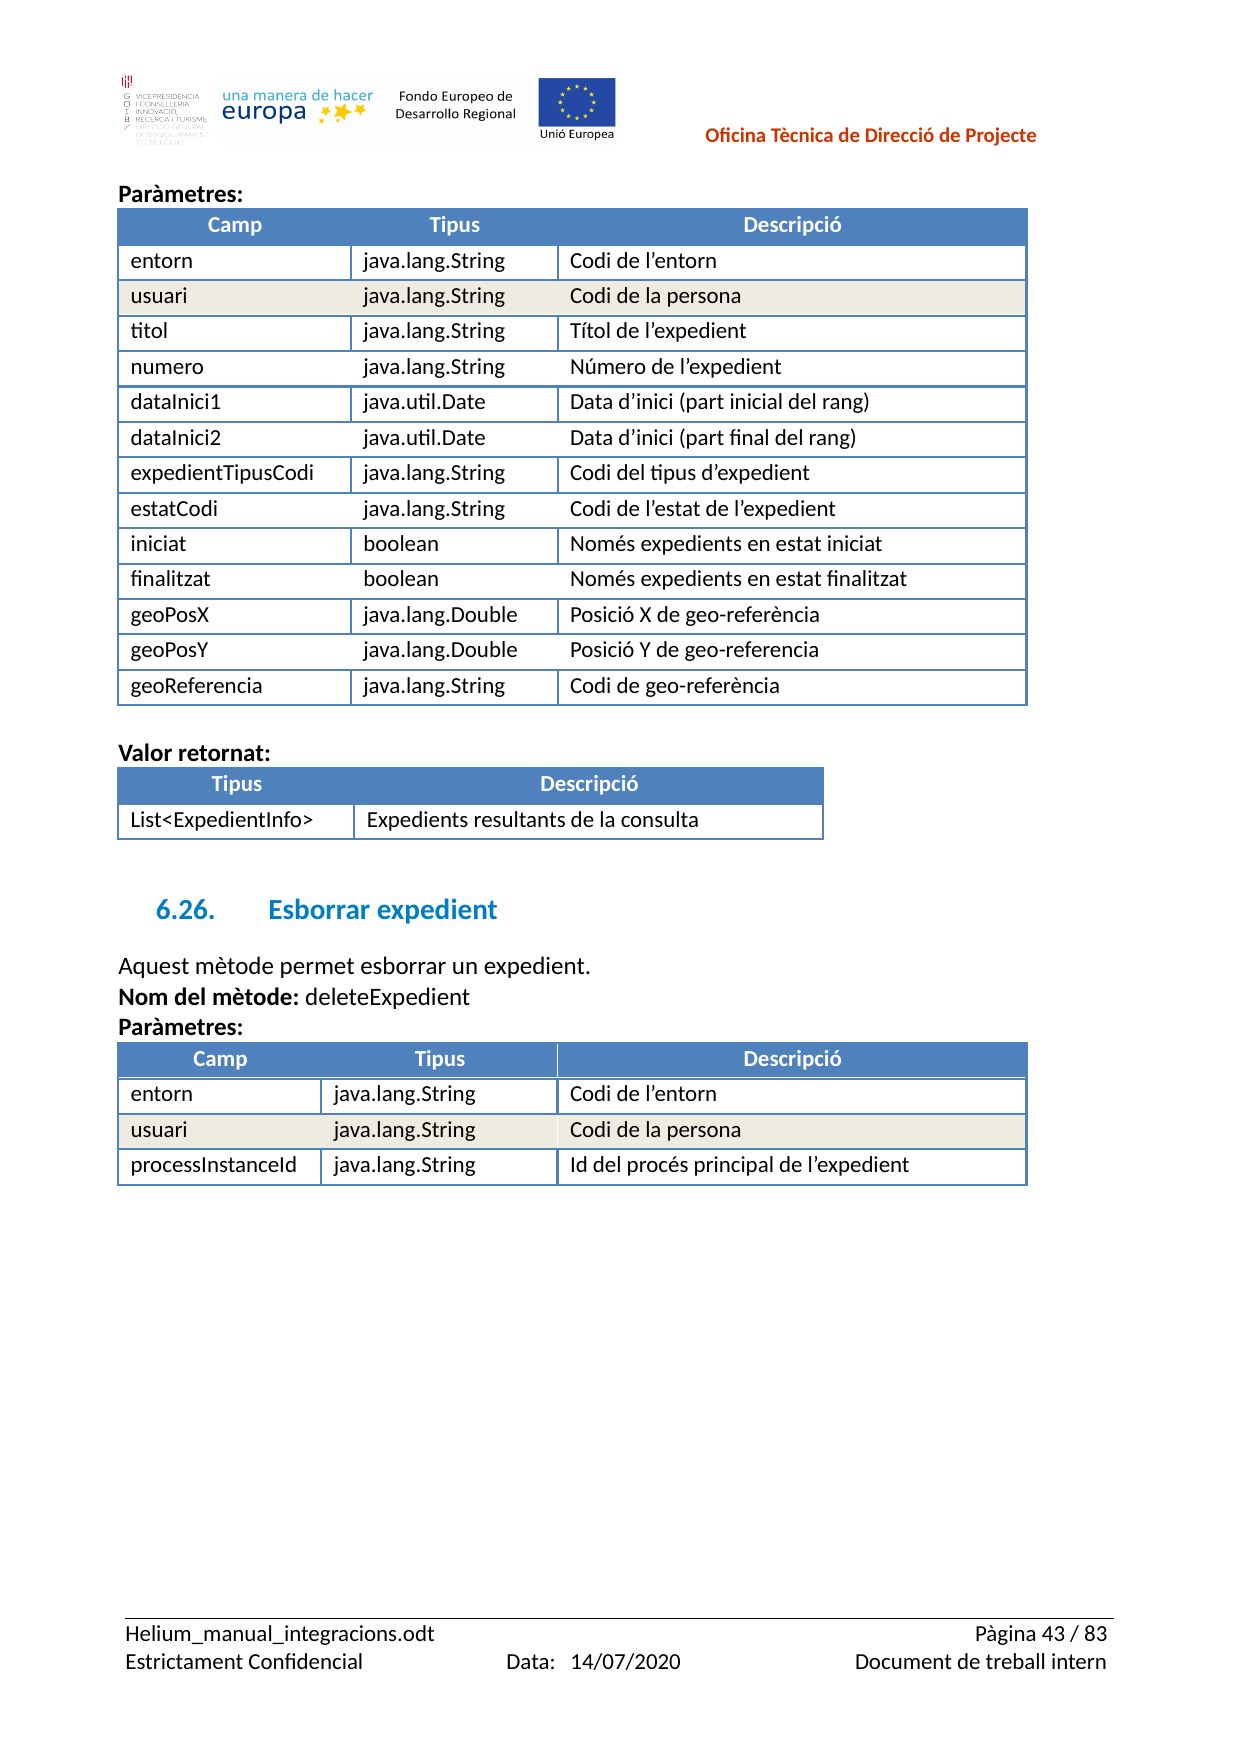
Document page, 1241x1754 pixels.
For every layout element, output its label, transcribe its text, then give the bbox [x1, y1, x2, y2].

table_cell java.util.Date [351, 423, 558, 456]
table_header Tipus [351, 210, 558, 244]
table_cell java.lang.String [352, 246, 557, 279]
table_cell estatCodi [119, 494, 351, 527]
table_cell Codi de geo-referència [559, 671, 1025, 704]
table_cell java.lang.String [322, 1080, 556, 1113]
table_cell expedientTipusCodi [119, 458, 350, 492]
table_cell java.lang.String [351, 352, 558, 385]
table_cell Codi de l’estat de l’expedient [558, 494, 1025, 527]
table_cell entorn [119, 246, 350, 279]
table_cell List<ExpedientInfo> [119, 805, 353, 838]
table_cell Codi de la persona [558, 1115, 1025, 1148]
table_cell boolean [352, 529, 557, 562]
table_cell java.lang.Double [351, 635, 558, 669]
table_cell finalitzat [119, 565, 351, 598]
table_cell Posició X de geo-referència [559, 600, 1025, 633]
table_cell usuari [119, 281, 351, 314]
table_header Descripció [354, 769, 822, 803]
table_cell Expedients resultants de la consulta [355, 805, 822, 838]
table_cell java.lang.String [321, 1115, 557, 1148]
table_header Camp [119, 1044, 321, 1077]
table_cell Codi del tipus d’expedient [559, 458, 1025, 492]
table_cell Id del procés principal de l’expedient [559, 1150, 1025, 1184]
table_cell usuari [119, 1115, 321, 1148]
table_cell Codi de l’entorn [559, 1080, 1025, 1113]
table_cell numero [119, 352, 351, 385]
table_cell geoReferencia [119, 671, 350, 704]
table_cell Codi de la persona [558, 281, 1025, 314]
table_cell processInstanceId [119, 1150, 320, 1184]
subtitle Esborrar expedient [156, 891, 1122, 927]
table_header Descripció [558, 1044, 1025, 1077]
table_cell dataInici1 [119, 388, 350, 421]
table_cell Codi de l’entorn [559, 246, 1025, 279]
picture [118, 73, 213, 147]
table_cell java.lang.String [352, 671, 557, 704]
text Valor retornat: [118, 737, 1122, 767]
table_cell java.lang.String [352, 317, 557, 350]
table_cell java.lang.String [322, 1150, 556, 1184]
table_cell boolean [351, 565, 558, 598]
table_cell Número de l’expedient [558, 352, 1025, 385]
picture [219, 73, 621, 147]
table_cell Només expedients en estat iniciat [559, 529, 1025, 562]
table_cell titol [119, 317, 350, 350]
table_cell Data d’inici (part final del rang) [558, 423, 1025, 456]
table_header Descripció [558, 210, 1025, 244]
table_cell entorn [119, 1080, 320, 1113]
table_cell java.util.Date [352, 388, 557, 421]
text Nom del mètode: deleteExpedient Paràmetres: [118, 981, 1122, 1042]
table_header Tipus [321, 1044, 557, 1077]
table_cell java.lang.String [352, 458, 557, 492]
table_cell iniciat [119, 529, 350, 562]
table_header Tipus [119, 769, 354, 803]
table_cell java.lang.String [351, 494, 558, 527]
table_cell java.lang.Double [352, 600, 557, 633]
table_cell Posició Y de geo-referencia [558, 635, 1025, 669]
table_cell Títol de l’expedient [559, 317, 1025, 350]
table_cell dataInici2 [119, 423, 351, 456]
text Aquest mètode permet esborrar un expedient. [118, 951, 1122, 981]
table_header Camp [119, 210, 351, 244]
text Paràmetres: [118, 178, 1122, 208]
table_cell geoPosX [119, 600, 350, 633]
table_cell Només expedients en estat finalitzat [558, 565, 1025, 598]
table_cell Data d’inici (part inicial del rang) [559, 388, 1025, 421]
table_cell geoPosY [119, 635, 351, 669]
table_cell java.lang.String [351, 281, 558, 314]
